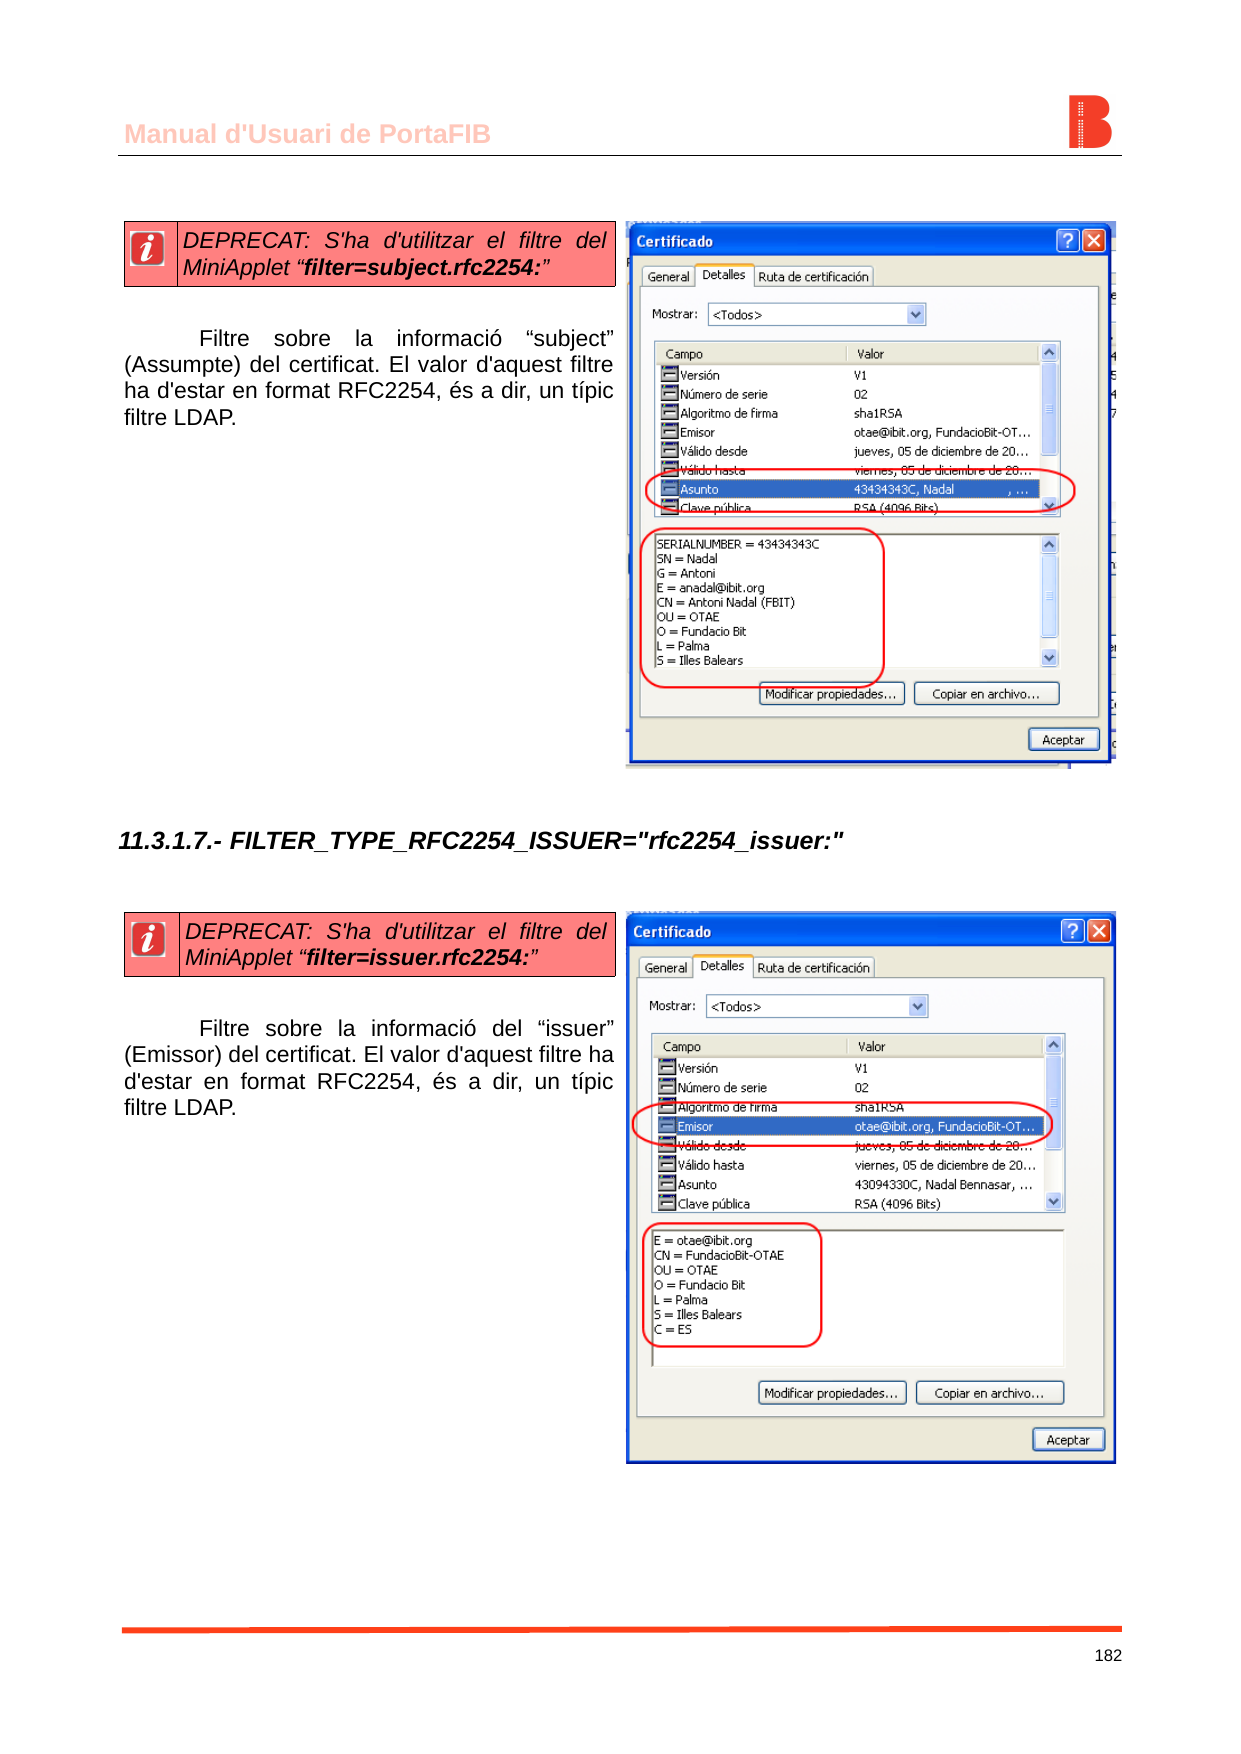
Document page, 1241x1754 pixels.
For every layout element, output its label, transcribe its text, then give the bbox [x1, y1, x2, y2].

picture [625, 911, 1117, 1464]
picture [130, 231, 165, 266]
picture [625, 221, 1117, 769]
table_header Filtre sobre la informació del “issuer” (Emissor) del certificat. El valor d'aquest filtre ha d'estar en format RFC2254, és a dir, un típic filtre LDAP. [118, 906, 620, 1469]
table_header [125, 222, 177, 286]
table_header [125, 913, 179, 976]
picture [131, 922, 166, 957]
table_header DEPRECAT: S'ha d'utilitzar el filtre del MiniApplet “filter=subject.rfc2254:” [178, 222, 615, 286]
table_header [620, 216, 1122, 775]
picture [1063, 94, 1117, 150]
subtitle FILTER_TYPE_RFC2254_ISSUER="rfc2254_issuer:" [118, 826, 1122, 855]
table_header DEPRECAT: S'ha d'utilitzar el filtre del MiniApplet “filter=issuer.rfc2254:” [180, 913, 615, 976]
table_header Filtre sobre la informació “subject” (Assumpte) del certificat. El valor d'aquest filtre ha d'estar en format RFC2254, és a dir, un típic filtre LDAP. [118, 216, 620, 775]
table_header [620, 906, 1122, 1469]
